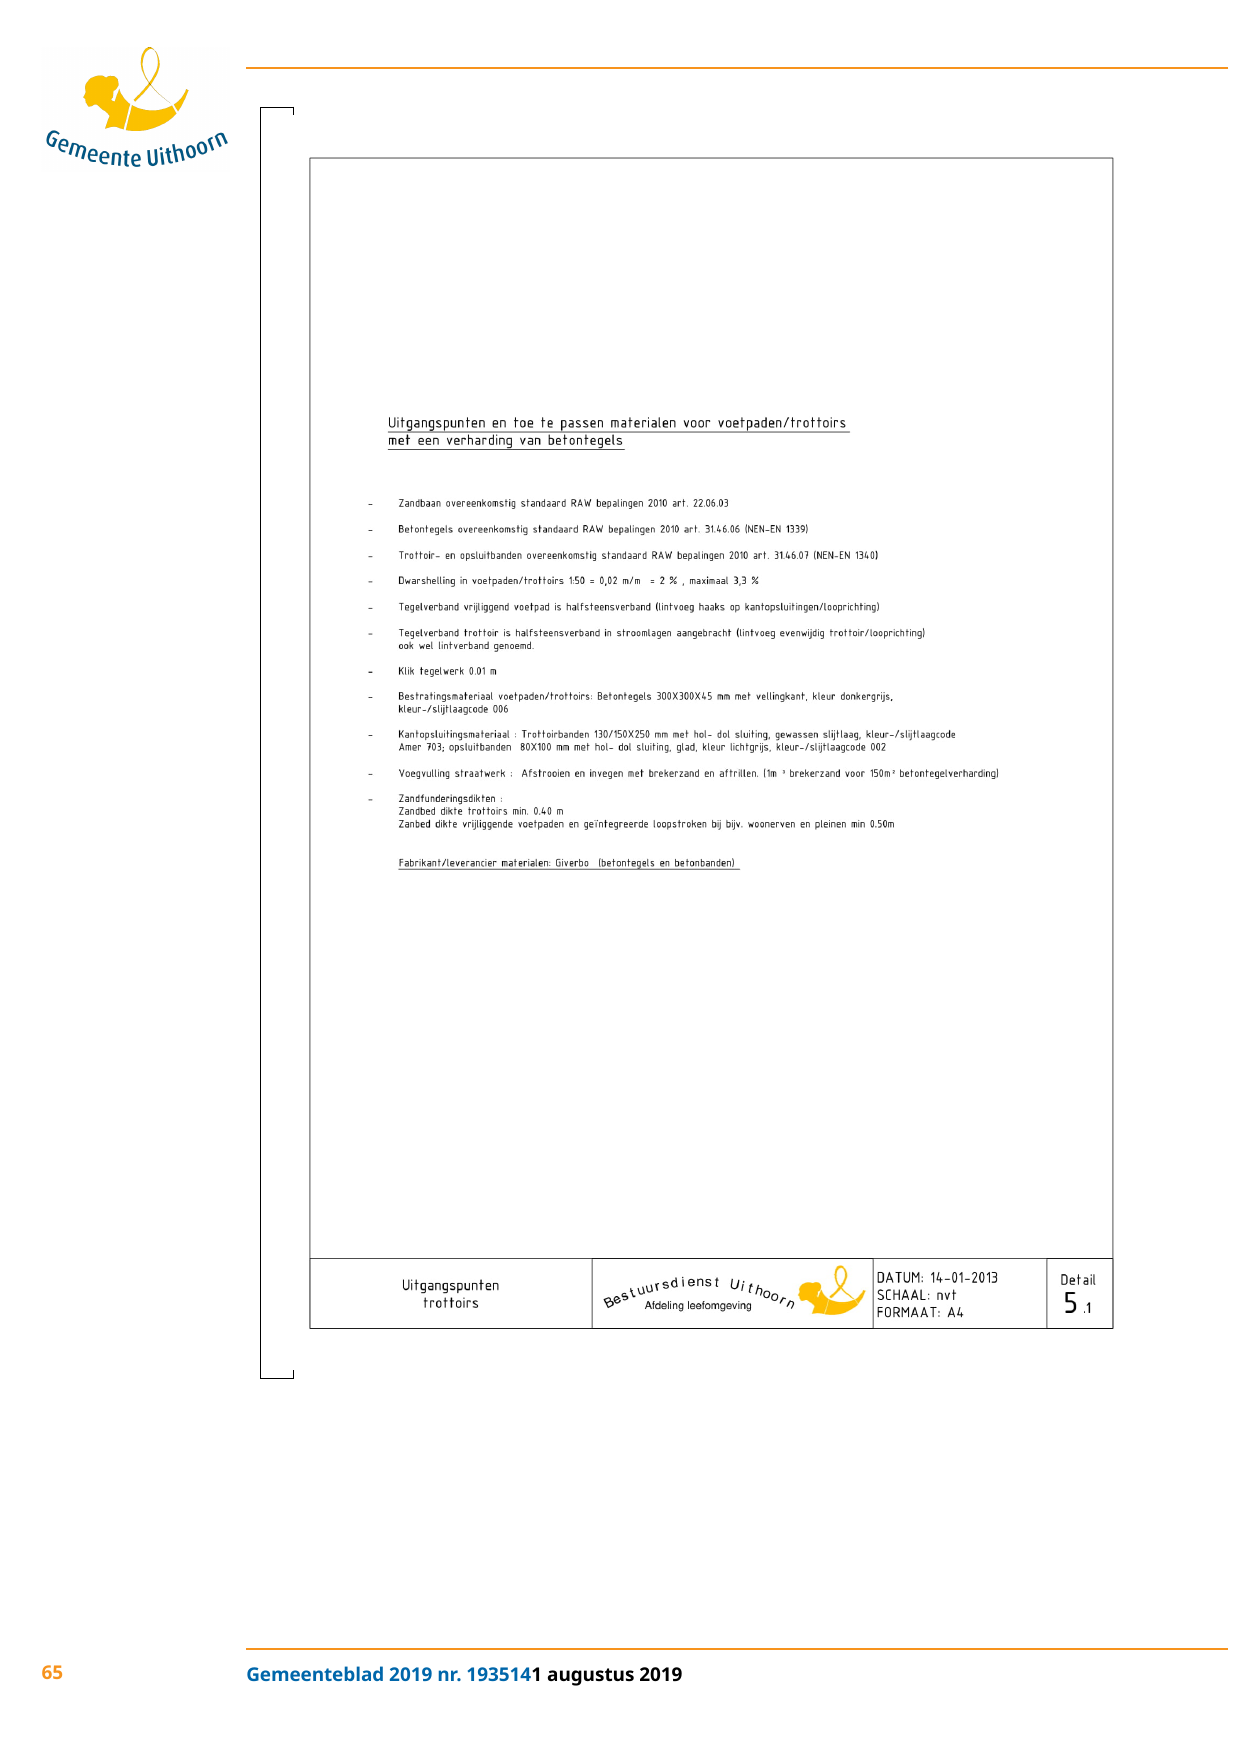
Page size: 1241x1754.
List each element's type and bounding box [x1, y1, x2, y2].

picture [41, 47, 231, 172]
picture [268, 115, 1155, 1370]
